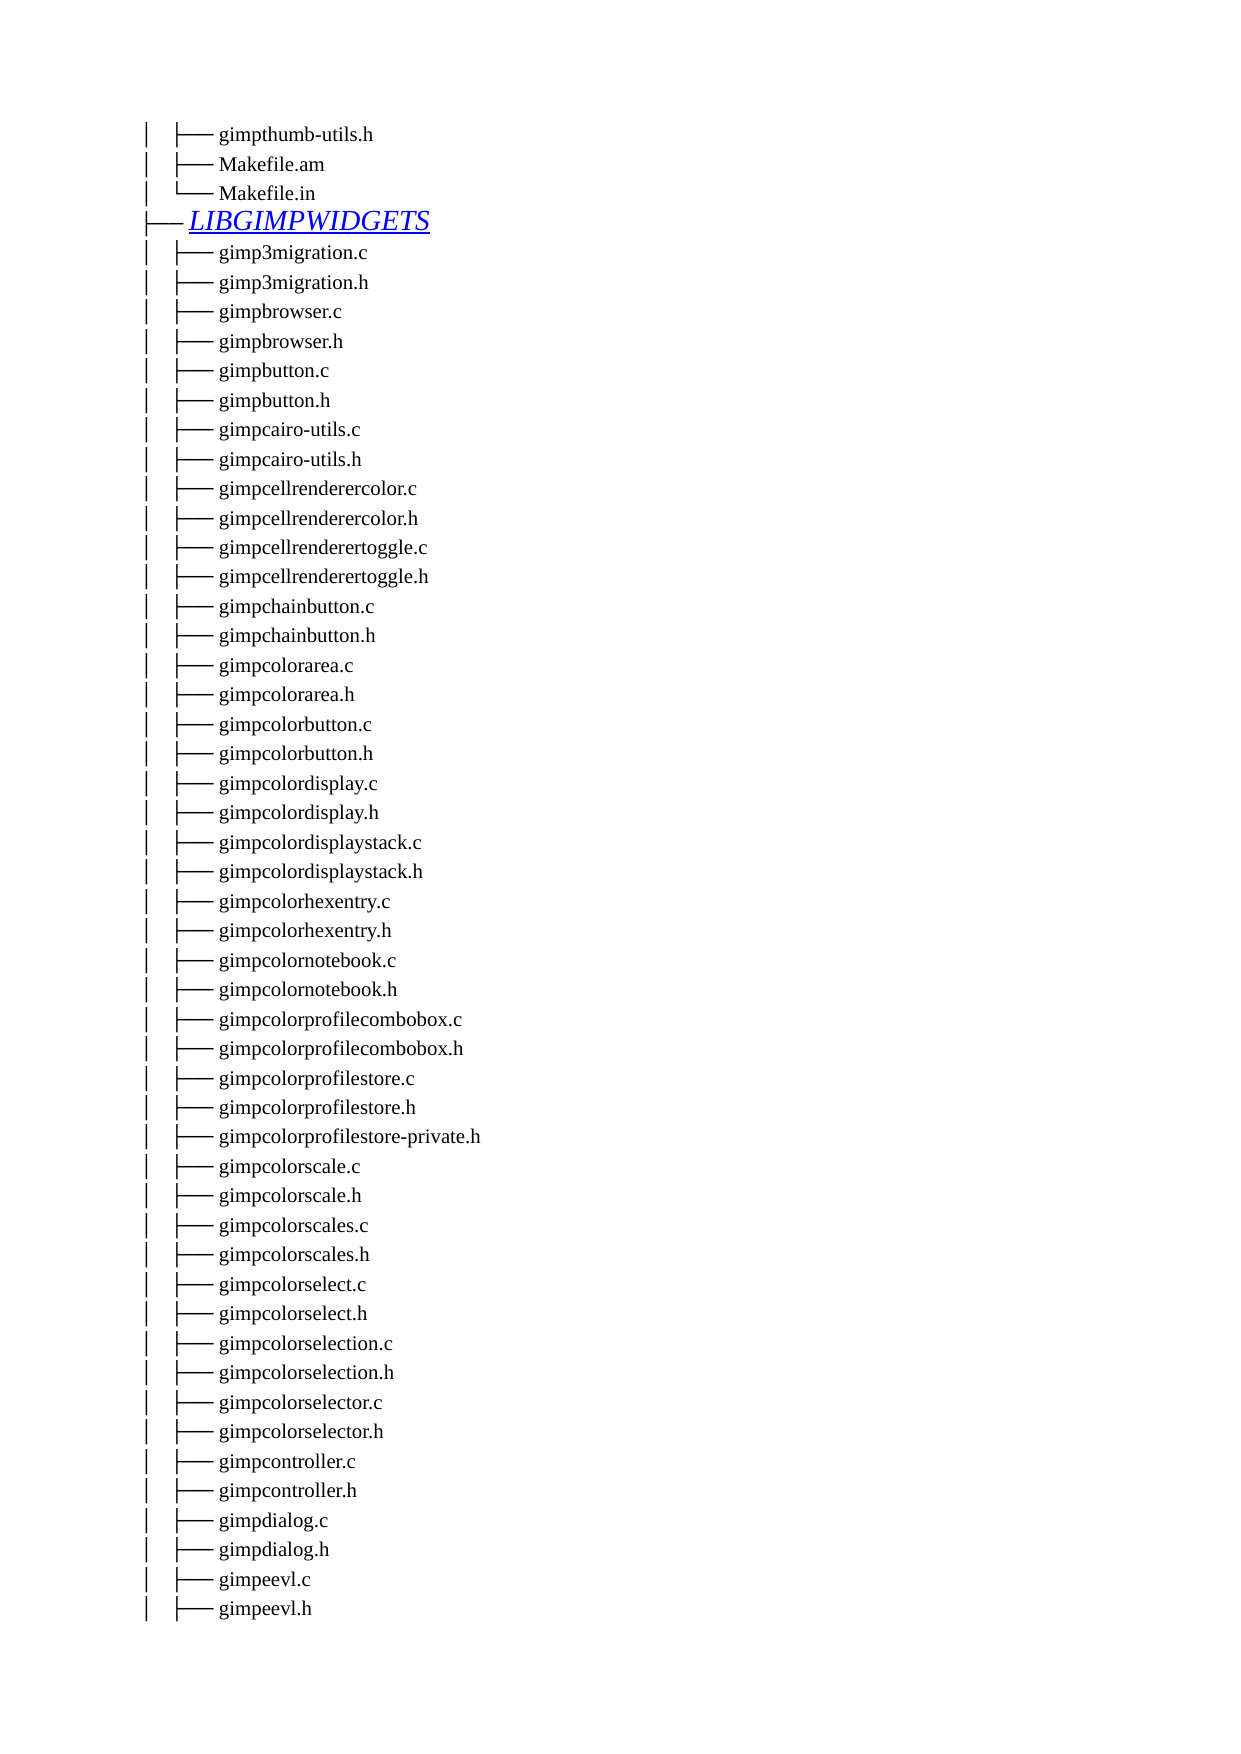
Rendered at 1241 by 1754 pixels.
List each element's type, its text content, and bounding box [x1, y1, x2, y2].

text │ ├── gimpcolorprofilecombobox.c [118, 1002, 1122, 1032]
text │ ├── gimpcellrenderercolor.h [118, 501, 1122, 531]
text │ ├── gimpbrowser.c [118, 295, 1122, 324]
text │ ├── gimp3migration.h [118, 266, 1122, 295]
text │ ├── gimpcolorprofilestore.h [118, 1091, 1122, 1120]
text │ ├── gimpcolorhexentry.h [118, 914, 1122, 943]
text │ ├── gimpcolorprofilecombobox.h [118, 1032, 1122, 1061]
text │ ├── gimpcontroller.h [118, 1474, 1122, 1504]
text │ ├── gimpcolorbutton.c [118, 708, 1122, 737]
text │ ├── gimpcellrenderertoggle.c [118, 531, 1122, 560]
text │ ├── gimpbutton.h [118, 383, 1122, 413]
text │ ├── gimpcolorhexentry.c [118, 884, 1122, 914]
text │ ├── gimpcolorselect.h [118, 1297, 1122, 1327]
text │ ├── gimpcolordisplay.h [118, 796, 1122, 826]
text │ ├── gimpeevl.h [118, 1592, 1122, 1622]
text │ ├── gimpthumb-utils.h [118, 118, 1122, 148]
text │ ├── gimpbrowser.h [118, 324, 1122, 354]
text │ ├── gimpcolorprofilestore-private.h [118, 1120, 1122, 1150]
text │ ├── gimpdialog.h [118, 1533, 1122, 1563]
text │ ├── gimpcolorscales.h [118, 1238, 1122, 1268]
text │ ├── gimpcontroller.c [118, 1445, 1122, 1474]
text │ ├── gimpcolorscale.h [118, 1179, 1122, 1209]
text │ ├── gimp3migration.c [118, 236, 1122, 266]
text │ └── Makefile.in [118, 177, 1122, 207]
text │ ├── gimpcolornotebook.h [118, 973, 1122, 1002]
text │ ├── gimpcairo-utils.c [118, 413, 1122, 442]
text │ ├── gimpchainbutton.h [118, 619, 1122, 649]
text │ ├── gimpcolorscales.c [118, 1209, 1122, 1238]
text ├── LIBGIMPWIDGETS [118, 207, 1122, 236]
text │ ├── gimpdialog.c [118, 1504, 1122, 1533]
text │ ├── gimpcolorselection.h [118, 1356, 1122, 1386]
text │ ├── gimpcolorselector.c [118, 1386, 1122, 1415]
text │ ├── gimpchainbutton.c [118, 590, 1122, 619]
text │ ├── gimpcolordisplaystack.c [118, 826, 1122, 855]
text │ ├── gimpcolorarea.c [118, 649, 1122, 678]
text │ ├── gimpcolordisplaystack.h [118, 855, 1122, 884]
text │ ├── gimpbutton.c [118, 354, 1122, 383]
text │ ├── gimpcairo-utils.h [118, 442, 1122, 472]
text │ ├── gimpeevl.c [118, 1563, 1122, 1592]
text │ ├── gimpcolorbutton.h [118, 737, 1122, 767]
text │ ├── Makefile.am [118, 148, 1122, 177]
text │ ├── gimpcolorselector.h [118, 1415, 1122, 1445]
text │ ├── gimpcolorselection.c [118, 1327, 1122, 1356]
text │ ├── gimpcellrenderercolor.c [118, 472, 1122, 501]
text │ ├── gimpcellrenderertoggle.h [118, 560, 1122, 590]
text │ ├── gimpcolordisplay.c [118, 767, 1122, 796]
text │ ├── gimpcolorscale.c [118, 1150, 1122, 1179]
text │ ├── gimpcolornotebook.c [118, 943, 1122, 973]
text │ ├── gimpcolorselect.c [118, 1268, 1122, 1297]
text │ ├── gimpcolorprofilestore.c [118, 1061, 1122, 1091]
text │ ├── gimpcolorarea.h [118, 678, 1122, 708]
